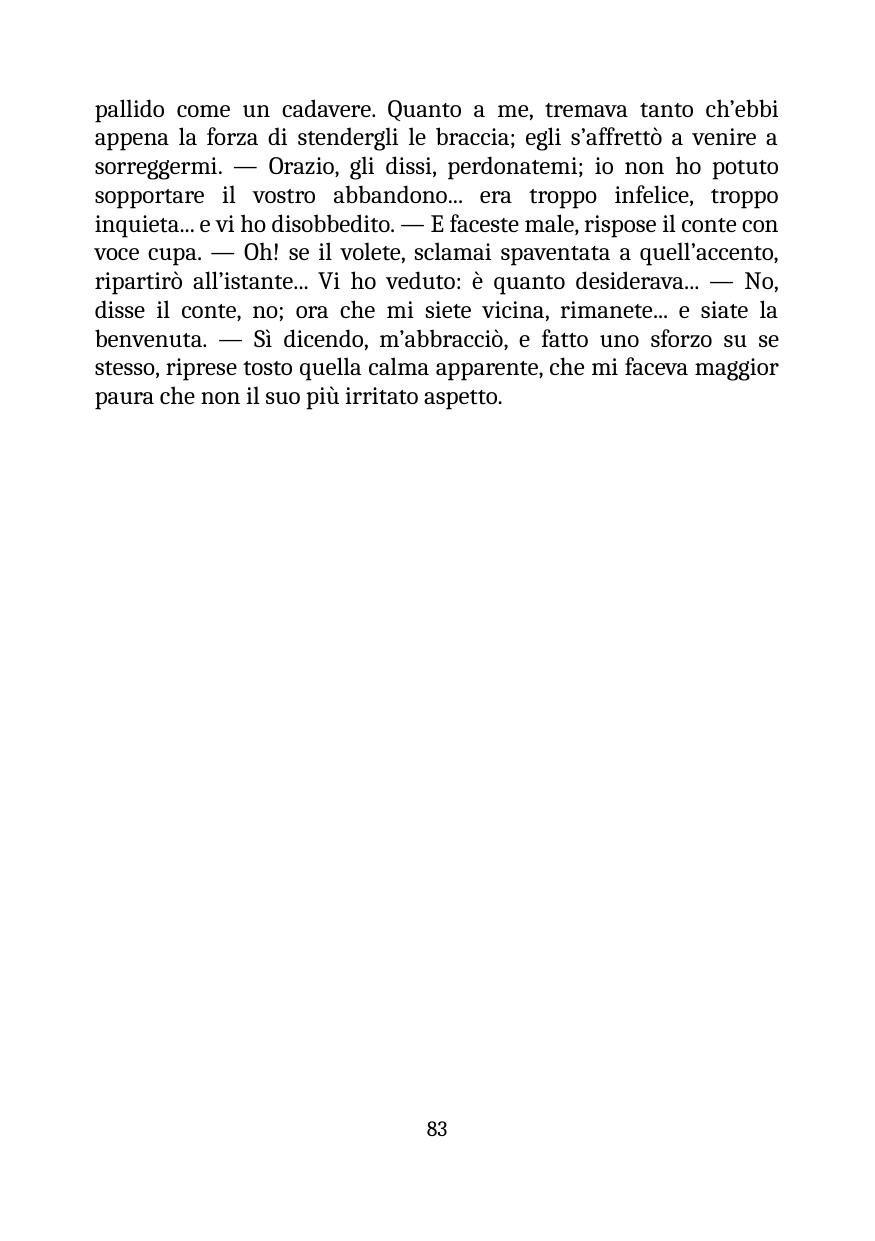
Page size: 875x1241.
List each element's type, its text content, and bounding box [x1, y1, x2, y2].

text pallido come un cadavere. Quanto a me, tremava tanto ch’ebbi appena la forza di stendergli le braccia; egli s’affrettò a venire a sorreggermi. — Orazio, gli dissi, perdonatemi; io non ho potuto sopportare il vostro abbandono... era troppo infelice, troppo inquieta... e vi ho disobbedito. — E faceste male, rispose il conte con voce cupa. — Oh! se il volete, sclamai spaventata a quell’accento, ripartirò all’istante... Vi ho veduto: è quanto desiderava... — No, disse il conte, no; ora che mi siete vicina, rimanete... e siate la benvenuta. — Sì dicendo, m’abbracciò, e fatto uno sforzo su se stesso, riprese tosto quella calma apparente, che mi faceva maggior paura che non il suo più irritato aspetto. [94, 94, 779, 411]
